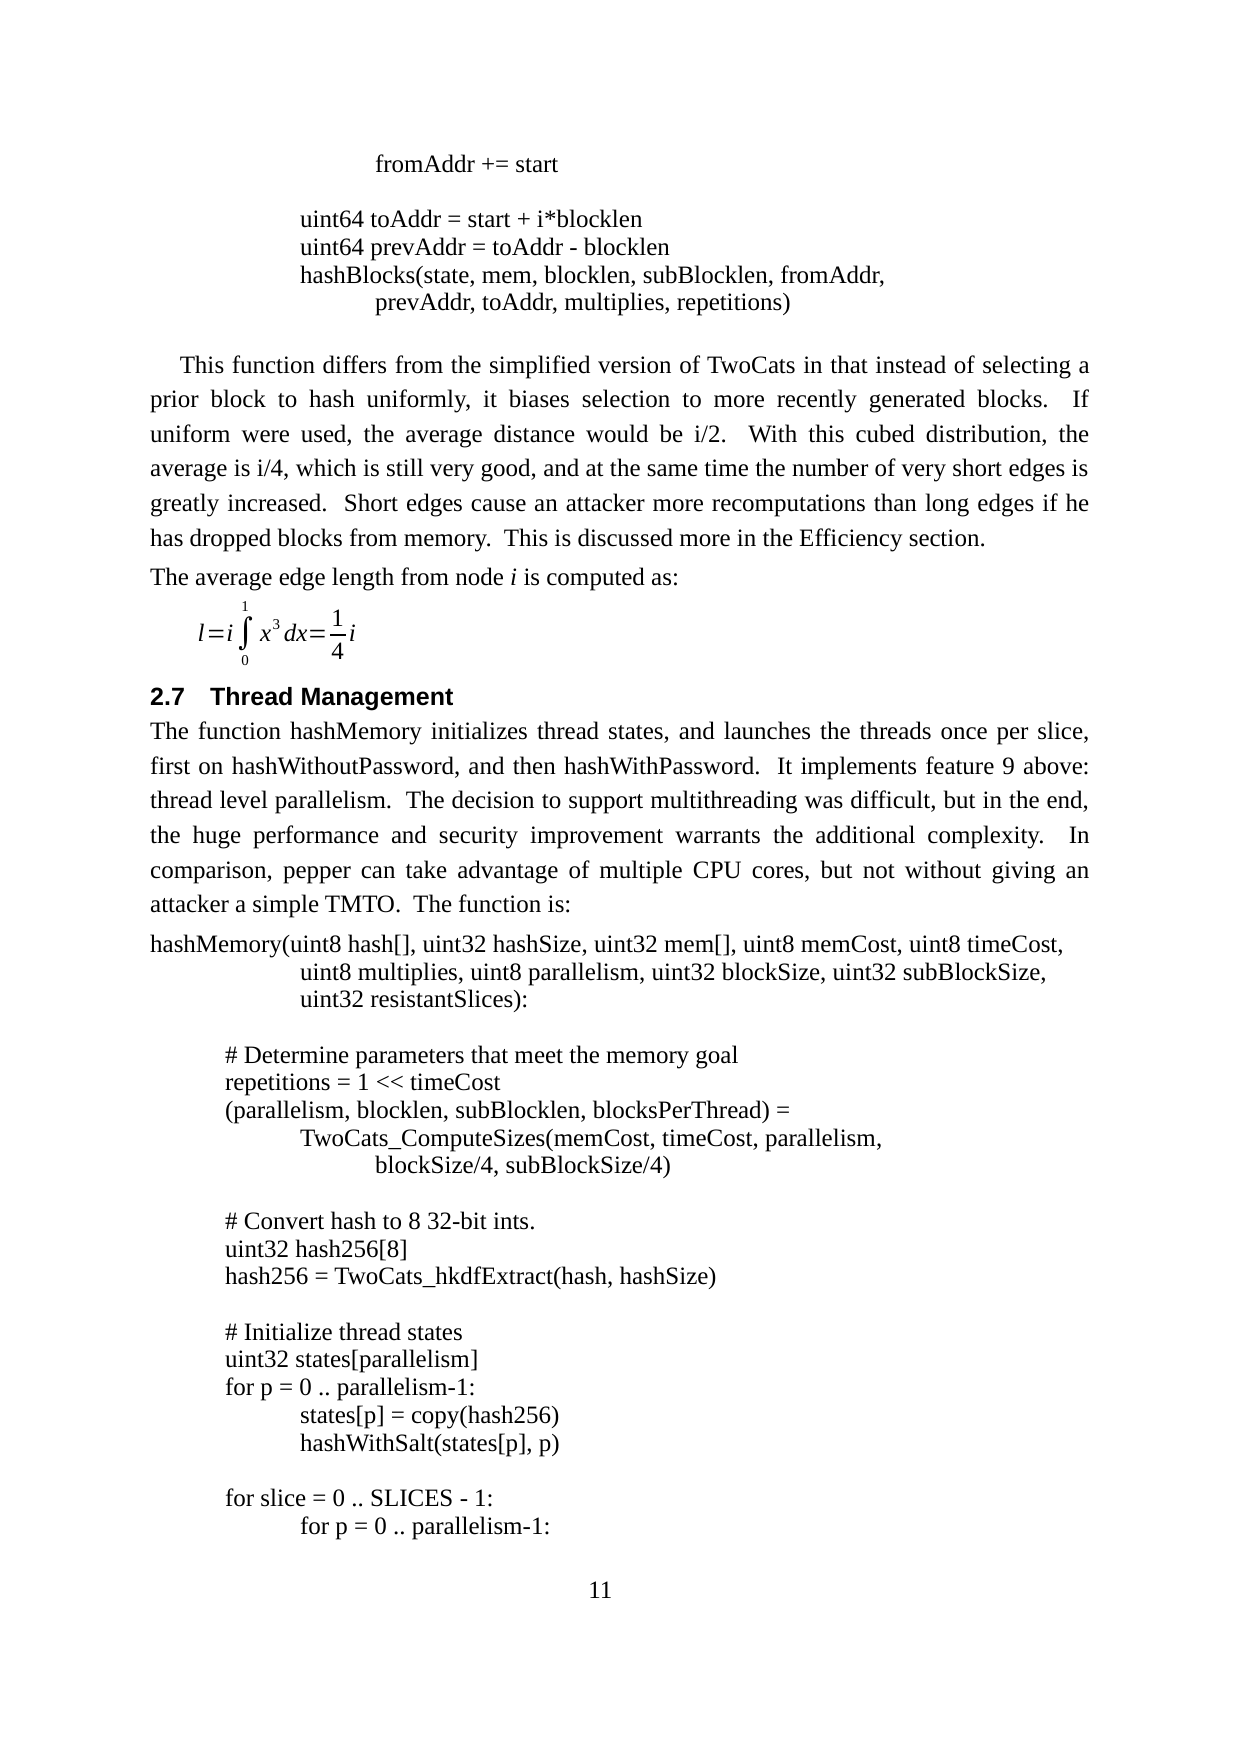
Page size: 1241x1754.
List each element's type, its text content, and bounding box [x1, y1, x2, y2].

text hashWithSalt(states[p], p) [150, 1429, 1091, 1456]
text hashBlocks(state, mem, blocklen, subBlocklen, fromAddr, [150, 261, 1091, 288]
text uint64 prevAddr = toAddr - blocklen [150, 233, 1091, 261]
text for slice = 0 .. SLICES - 1: [150, 1484, 1091, 1512]
text fromAddr += start [150, 150, 1091, 178]
text hash256 = TwoCats_hkdfExtract(hash, hashSize) [150, 1262, 1091, 1290]
text uint32 states[parallelism] [150, 1346, 1091, 1373]
text hashMemory(uint8 hash[], uint32 hashSize, uint32 mem[], uint8 memCost, uint8 timeCost, [150, 930, 1091, 958]
text TwoCats_ComputeSizes(memCost, timeCost, parallelism, [150, 1124, 1091, 1152]
text # Determine parameters that meet the memory goal [150, 1041, 1091, 1068]
text # Convert hash to 8 32-bit ints. [150, 1207, 1091, 1235]
text (parallelism, blocklen, subBlocklen, blocksPerThread) = [150, 1096, 1091, 1124]
text uint8 multiplies, uint8 parallelism, uint32 blockSize, uint32 subBlockSize, [150, 958, 1091, 985]
text states[p] = copy(hash256) [150, 1401, 1091, 1429]
text uint64 toAddr = start + i*blocklen [150, 205, 1091, 233]
text uint32 resistantSlices): [150, 985, 1091, 1013]
text uint32 hash256[8] [150, 1235, 1091, 1262]
text This function differs from the simplified version of TwoCats in that instead of selecting a prior block to hash uniformly, it biases selection to more recently generated blocks. If uniform were used, the average distance would be i/2. With this cubed distribution, the average is i/4, which is still very good, and at the same time the number of very short edges is greatly increased. Short edges cause an attacker more recomputations than long edges if he has dropped blocks from memory. This is discussed more in the Efficiency section. [150, 351, 1091, 551]
text The average edge length from node i is computed as: [150, 563, 1091, 591]
text prevAddr, toAddr, multiplies, repetitions) [150, 288, 1091, 316]
text # Initialize thread states [150, 1318, 1091, 1346]
subtitle Thread Management [150, 682, 1091, 711]
text blockSize/4, subBlockSize/4) [150, 1152, 1091, 1179]
text for p = 0 .. parallelism-1: [150, 1512, 1091, 1539]
text for p = 0 .. parallelism-1: [150, 1373, 1091, 1401]
text repetitions = 1 << timeCost [150, 1068, 1091, 1096]
text The function hashMemory initializes thread states, and launches the threads once per slice, first on hashWithoutPassword, and then hashWithPassword. It implements feature 9 above: thread level parallelism. The decision to support multithreading was difficult, but in the end, the huge performance and security improvement warrants the additional complexity. In comparison, pepper can take advantage of multiple CPU cores, but not without giving an attacker a simple TMTO. The function is: [150, 717, 1091, 918]
